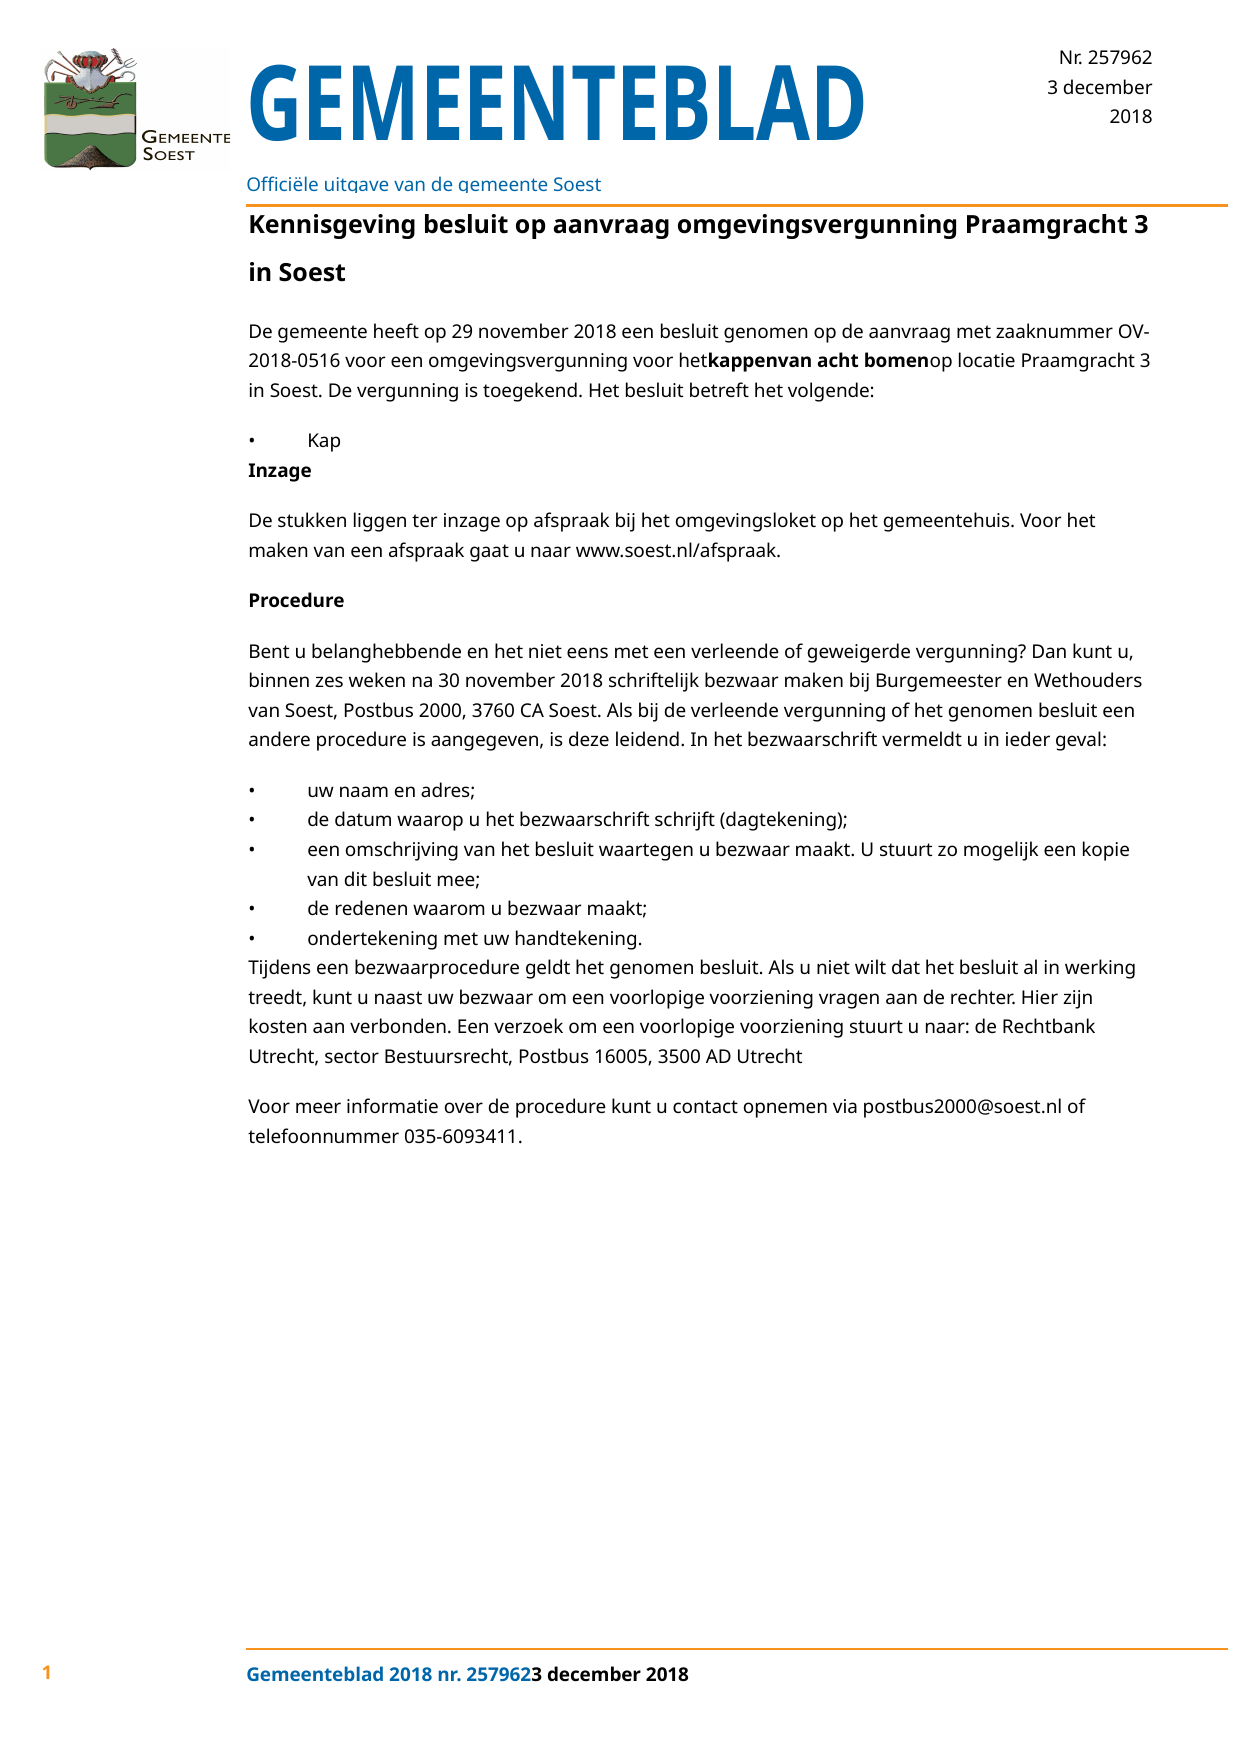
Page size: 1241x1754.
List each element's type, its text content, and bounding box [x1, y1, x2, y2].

list de datum waarop u het bezwaarschrift schrijft (dagtekening); [248, 807, 1152, 832]
list uw naam en adres; [248, 777, 1152, 803]
list de redenen waarom u bezwaar maakt; [248, 895, 1152, 921]
list ondertekening met uw handtekening. [248, 925, 1152, 951]
list een omschrijving van het besluit waartegen u bezwaar maakt. U stuurt zo mogelijk een kopie van dit besluit mee; [248, 836, 1152, 892]
text Tijdens een bezwaarprocedure geldt het genomen besluit. Als u niet wilt dat het besluit al in werking treedt, kunt u naast uw bezwaar om een voorlopige voorziening vragen aan de rechter. Hier zijn kosten aan verbonden. Een verzoek om een voorlopige voorziening stuurt u naar: de Rechtbank Utrecht, sector Bestuursrecht, Postbus 16005, 3500 AD Utrecht [248, 954, 1152, 1069]
picture [41, 47, 231, 172]
text De stukken liggen ter inzage op afspraak bij het omgevingsloket op het gemeentehuis. Voor het maken van een afspraak gaat u naar www.soest.nl/afspraak. [248, 507, 1152, 563]
text Voor meer informatie over de procedure kunt u contact opnemen via postbus2000@soest.nl of telefoonnummer 035-6093411. [248, 1094, 1152, 1149]
text Bent u belanghebbende en het niet eens met een verleende of geweigerde vergunning? Dan kunt u, binnen zes weken na 30 november 2018 schriftelijk bezwaar maken bij Burgemeester en Wethouders van Soest, Postbus 2000, 3760 CA Soest. Als bij de verleende vergunning of het genomen besluit een andere procedure is aangegeven, is deze leidend. In het bezwaarschrift vermeldt u in ieder geval: [248, 638, 1152, 752]
list Kap [248, 427, 1152, 453]
text De gemeente heeft op 29 november 2018 een besluit genomen op de aanvraag met zaaknummer OV-2018-0516 voor een omgevingsvergunning voor hetkappenvan acht bomenop locatie Praamgracht 3 in Soest. De vergunning is toegekend. Het besluit betreft het volgende: [248, 318, 1152, 403]
text Procedure [248, 587, 1152, 613]
text Inzage [248, 457, 1152, 483]
text Kennisgeving besluit op aanvraag omgevingsvergunning Praamgracht 3 in Soest [248, 207, 1152, 288]
